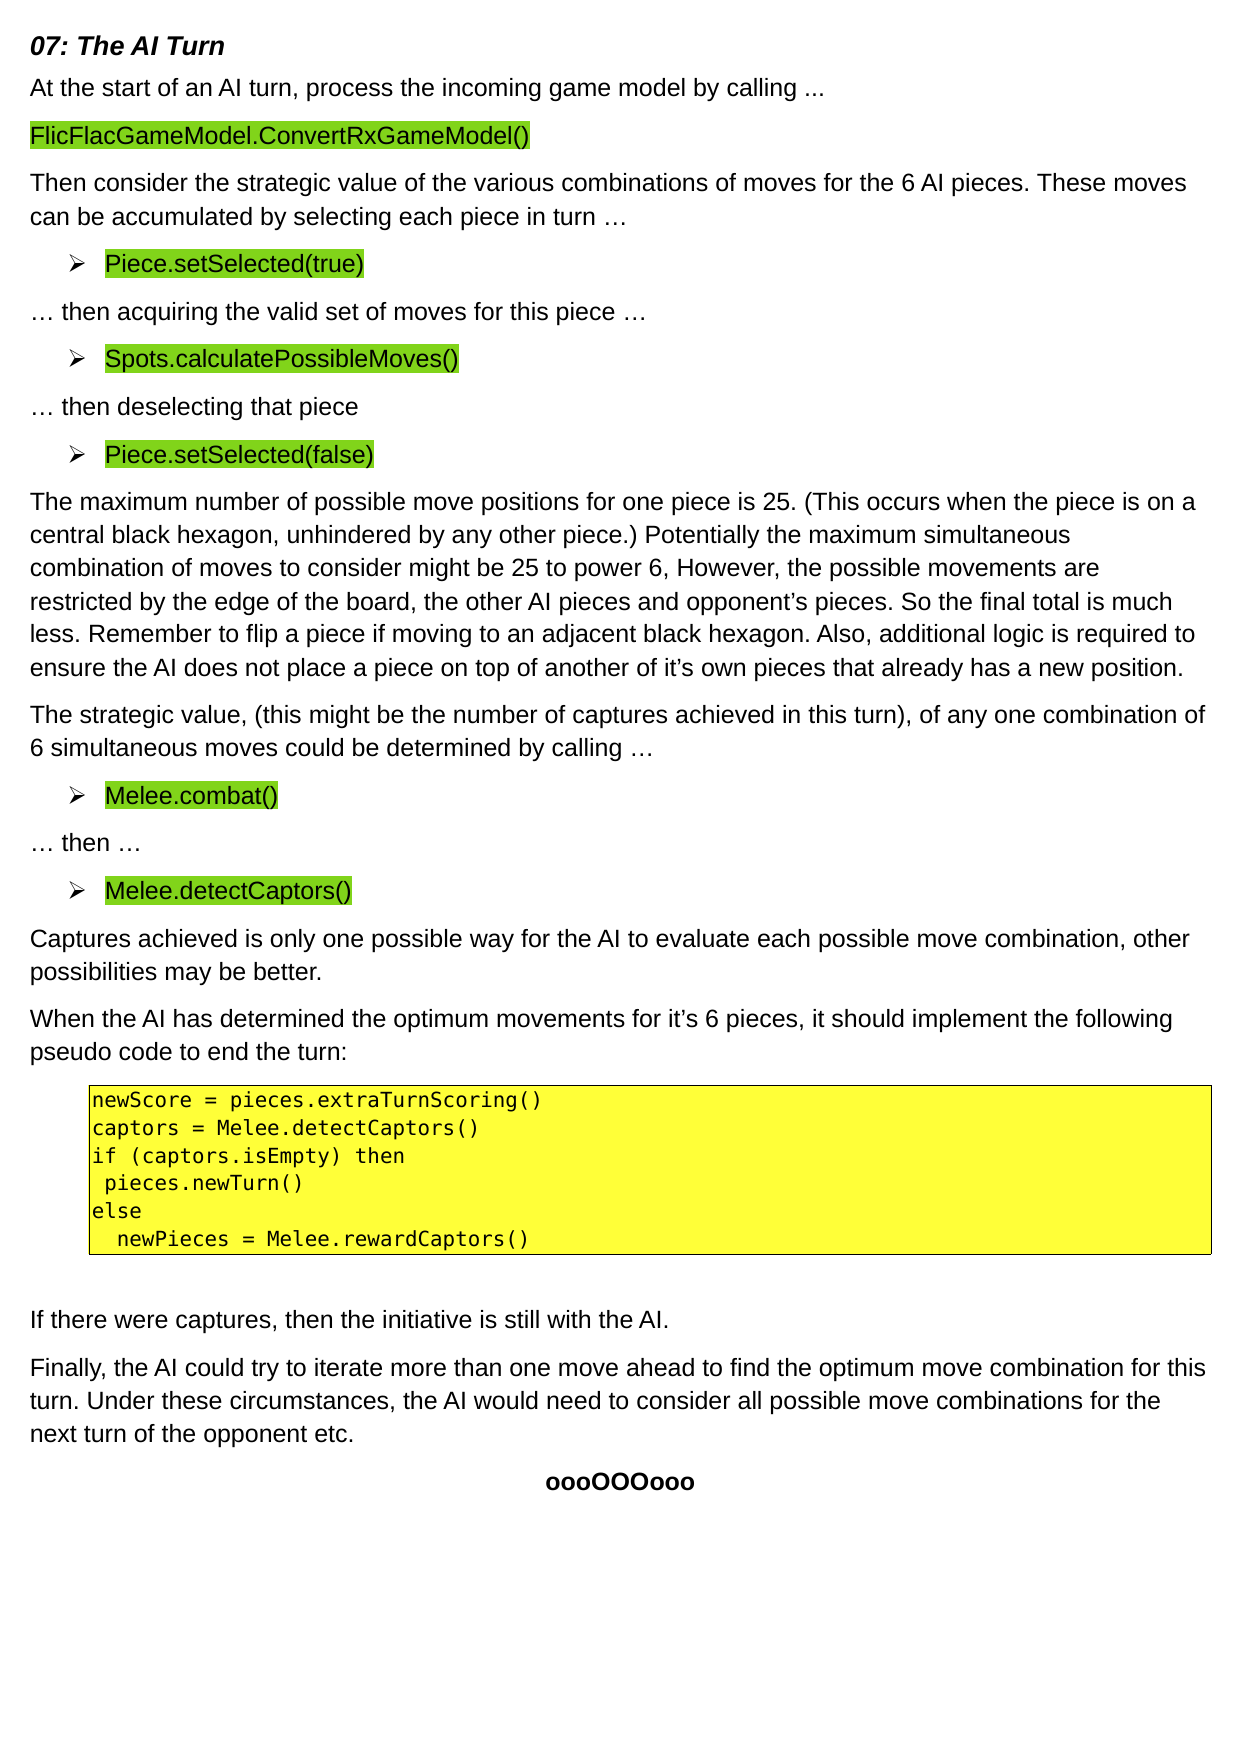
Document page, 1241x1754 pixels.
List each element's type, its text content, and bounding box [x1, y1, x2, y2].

text … then deselecting that piece [29, 392, 1211, 421]
list Spots.calculatePossibleMoves() [67, 344, 1211, 373]
text The maximum number of possible move positions for one piece is 25. (This occurs when the piece is on a central black hexagon, unhindered by any other piece.) Potentially the maximum simultaneous combination of moves to consider might be 25 to power 6, However, the possible movements are restricted by the edge of the board, the other AI pieces and opponent’s pieces. So the final total is much less. Remember to flip a piece if moving to an adjacent black hexagon. Also, additional logic is required to ensure the AI does not place a piece on top of another of it’s own pieces that already has a new position. [29, 487, 1211, 681]
text At the start of an AI turn, process the incoming game model by calling ... [29, 73, 1211, 102]
text Then consider the strategic value of the various combinations of moves for the 6 AI pieces. These moves can be accumulated by selecting each piece in turn … [29, 168, 1211, 230]
list Melee.detectCaptors() [67, 876, 1211, 905]
text oooOOOooo [29, 1467, 1211, 1496]
text newScore = pieces.extraTurnScoring() captors = Melee.detectCaptors() if (captors.isEmpty) then pieces.newTurn() else newPieces = Melee.rewardCaptors() [90, 1086, 1211, 1254]
list Piece.setSelected(true) [67, 249, 1211, 278]
text Captures achieved is only one possible way for the AI to evaluate each possible move combination, other possibilities may be better. [29, 924, 1211, 986]
text FlicFlacGameModel.ConvertRxGameModel() [29, 121, 1211, 149]
text … then acquiring the valid set of moves for this piece … [29, 297, 1211, 326]
text … then … [29, 828, 1211, 857]
list Piece.setSelected(false) [67, 440, 1211, 468]
text If there were captures, then the initiative is still with the AI. [29, 1272, 1211, 1334]
text The strategic value, (this might be the number of captures achieved in this turn), of any one combination of 6 simultaneous moves could be determined by calling … [29, 700, 1211, 762]
text Finally, the AI could try to iterate more than one move ahead to find the optimum move combination for this turn. Under these circumstances, the AI would need to consider all possible move combinations for the next turn of the opponent etc. [29, 1353, 1211, 1448]
list Melee.combat() [67, 781, 1211, 809]
subtitle 07: The AI Turn [29, 29, 1211, 61]
text When the AI has determined the optimum movements for it’s 6 pieces, it should implement the following pseudo code to end the turn: [29, 1004, 1211, 1066]
